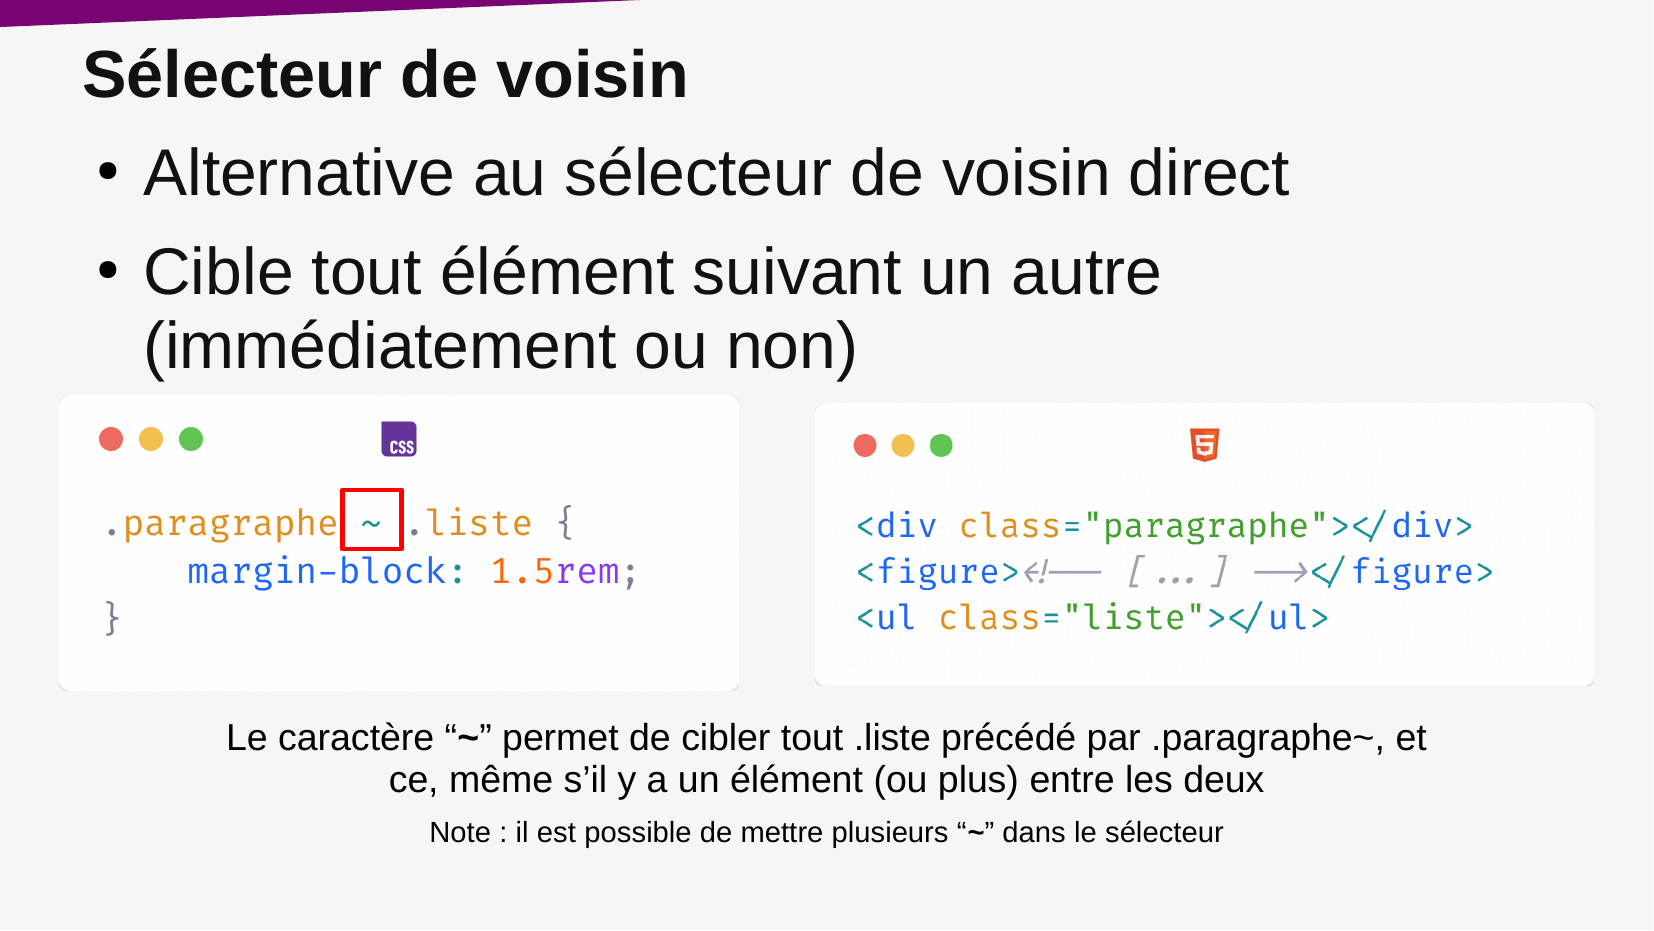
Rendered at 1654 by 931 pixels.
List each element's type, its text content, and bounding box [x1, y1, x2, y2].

picture [59, 395, 739, 691]
list Alternative au sélecteur de voisin direct Cible tout élément suivant un autre (immédiatement ou non) [80, 135, 1620, 384]
title Sélecteur de voisin [82, 37, 1571, 114]
text_box Note : il est possible de mettre plusieurs “~” dans le sélecteur [295, 808, 1358, 857]
text_box Le caractère “~” permet de cibler tout .liste précédé par .paragraphe~, et ce, même s’il y a un élément (ou plus) entre les deux [192, 708, 1462, 808]
picture [815, 403, 1594, 686]
text_box [0, 0, 640, 28]
